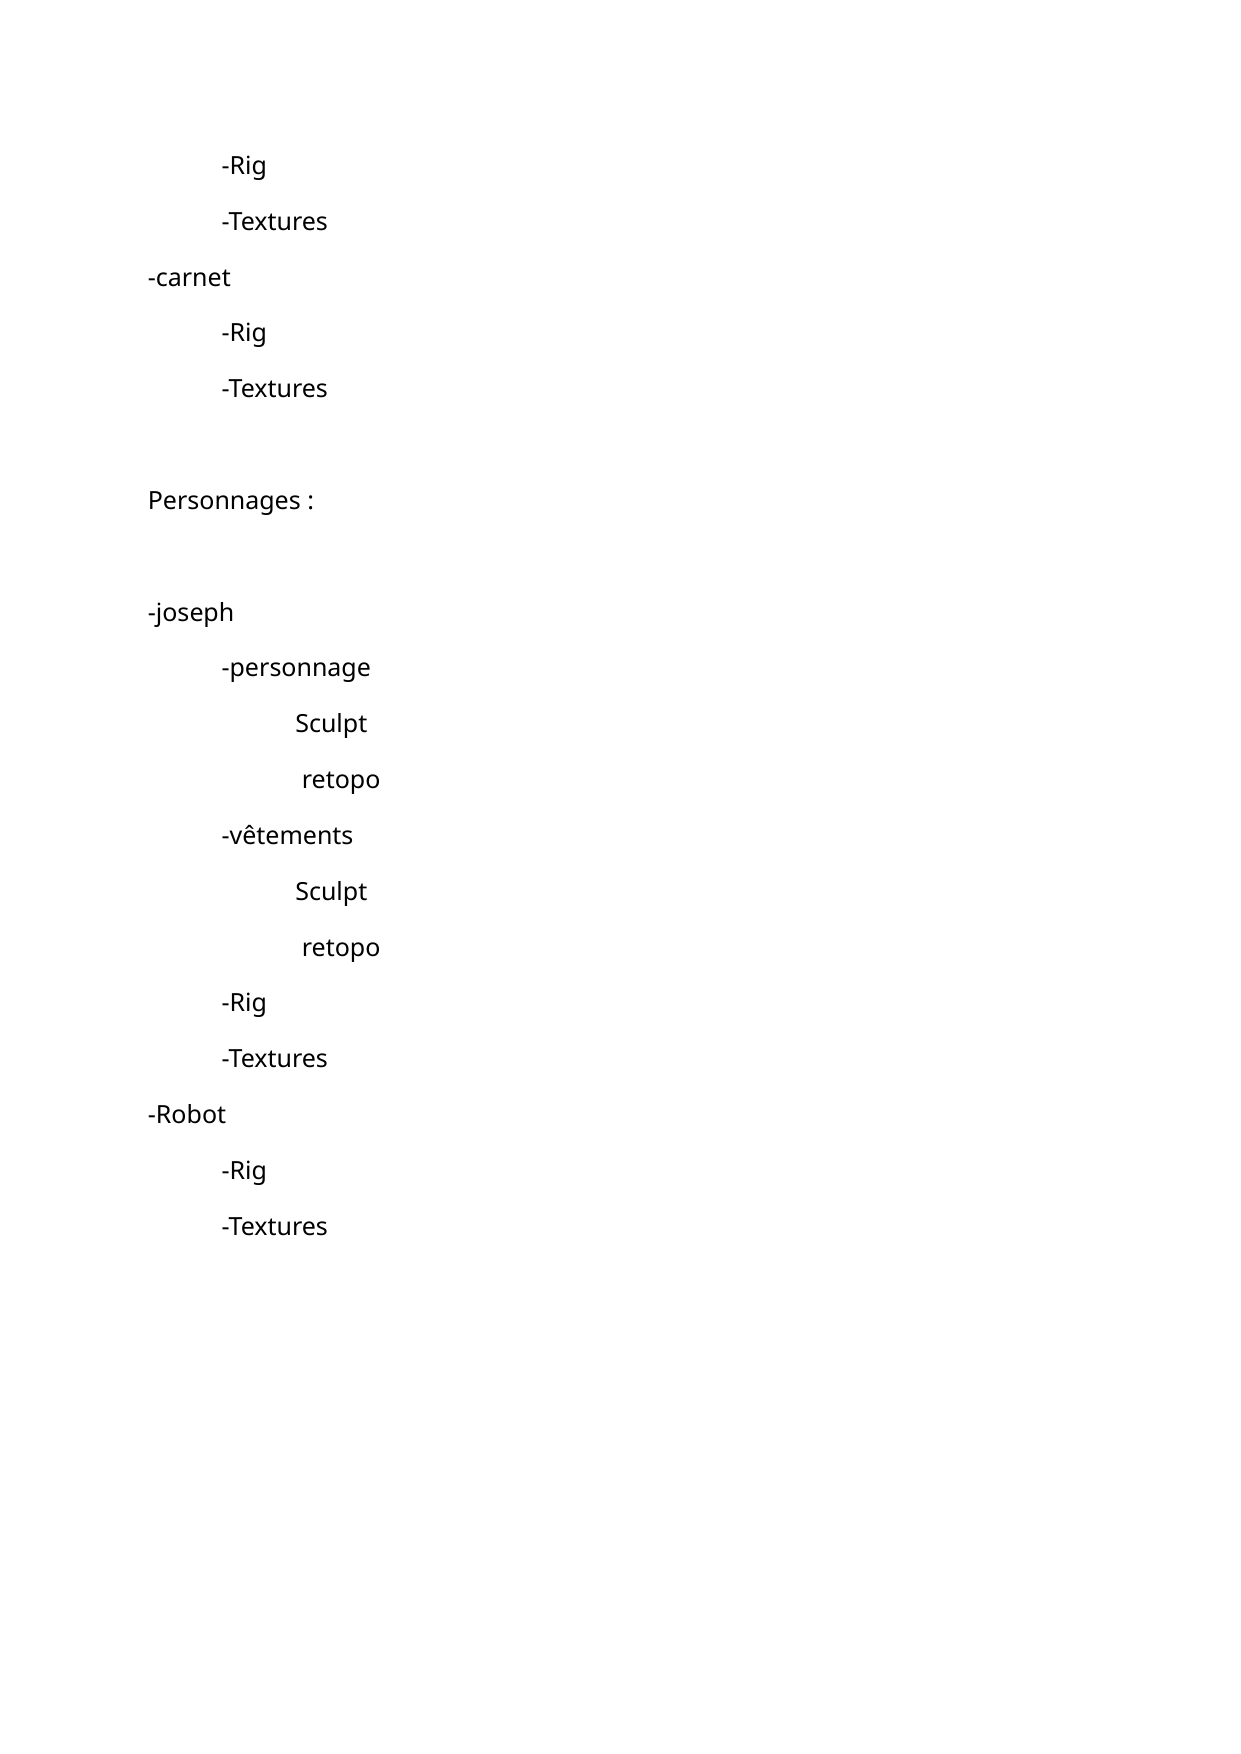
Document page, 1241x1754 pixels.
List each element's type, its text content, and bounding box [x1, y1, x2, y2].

text -Textures [148, 1208, 1093, 1242]
text retopo [221, 762, 1093, 796]
text -Rig [148, 148, 1093, 182]
text -Robot [148, 1097, 1093, 1131]
text -Textures [148, 1041, 1093, 1075]
text -Textures [148, 371, 1093, 405]
text -Rig [148, 985, 1093, 1019]
text Sculpt [221, 873, 1093, 907]
text Sculpt [221, 706, 1093, 740]
text -personnage [148, 650, 1093, 684]
text -Rig [148, 1153, 1093, 1187]
text -carnet [148, 259, 1093, 293]
text -Textures [148, 203, 1093, 237]
text Personnages : [148, 483, 1093, 517]
text -joseph [148, 594, 1093, 628]
text -Rig [148, 315, 1093, 349]
text retopo [221, 929, 1093, 963]
text -vêtements [148, 818, 1093, 852]
